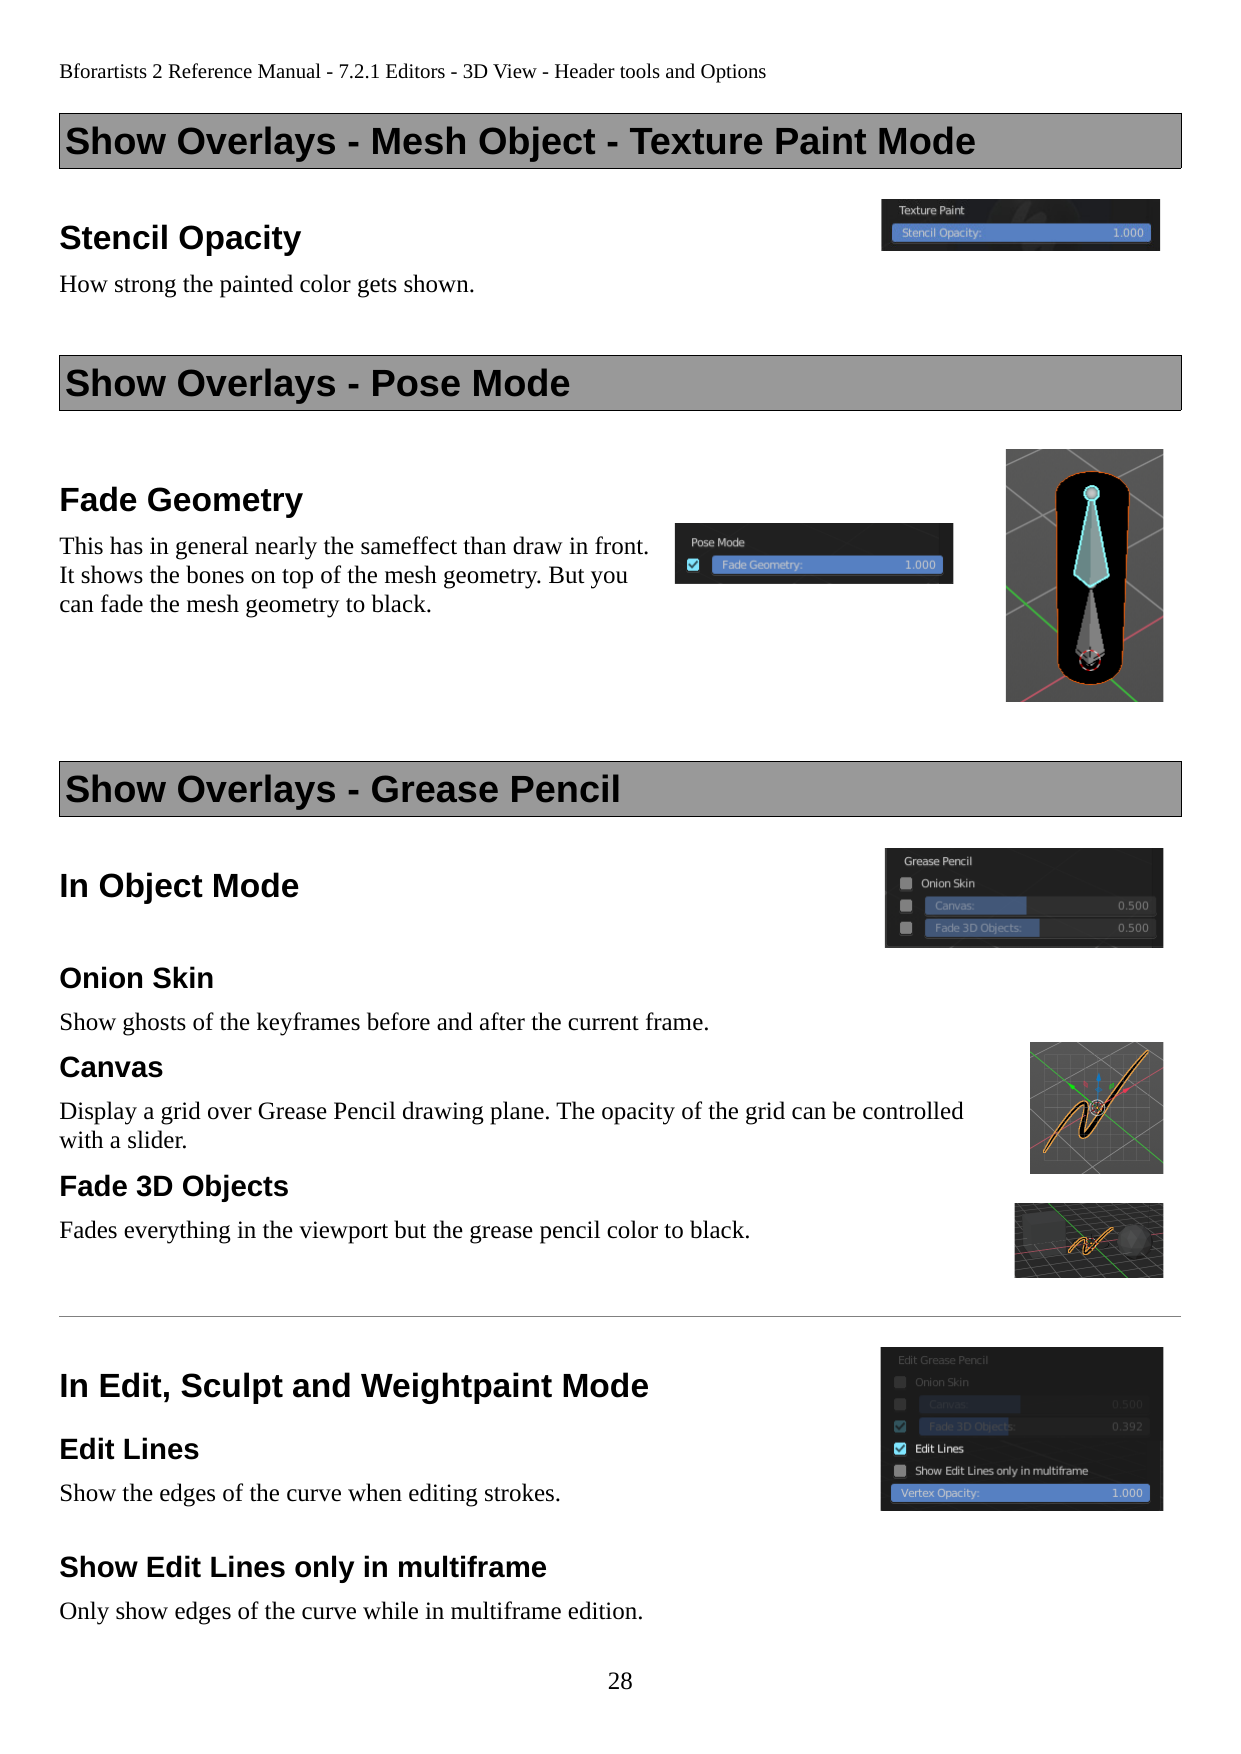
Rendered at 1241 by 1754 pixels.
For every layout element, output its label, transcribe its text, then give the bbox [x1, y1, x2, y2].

subtitle [1164, 1432, 1181, 1466]
subtitle [1164, 480, 1181, 519]
subtitle [1164, 1050, 1181, 1084]
picture [1030, 1042, 1164, 1174]
table_header Show Overlays - Pose Mode [60, 356, 1181, 410]
subtitle Show Edit Lines only in multiframe [59, 1550, 1181, 1584]
text Fades everything in the viewport but the grease pencil color to black. [59, 1215, 1014, 1243]
picture [1005, 449, 1164, 702]
subtitle In Edit, Sculpt and Weightpaint Mode [59, 1366, 880, 1405]
subtitle Fade Geometry [59, 480, 1005, 519]
text Show ghosts of the keyframes before and after the current frame. [59, 1007, 1181, 1036]
picture [1014, 1203, 1164, 1278]
subtitle Canvas [59, 1050, 1030, 1084]
subtitle [1164, 866, 1181, 905]
table_header Show Overlays - Mesh Object - Texture Paint Mode [60, 114, 1181, 168]
subtitle Onion Skin [59, 961, 1181, 994]
text Display a grid over Grease Pencil drawing plane. The opacity of the grid can be controlled with a slider. [59, 1096, 1030, 1154]
picture [674, 523, 954, 584]
picture [880, 1347, 1164, 1511]
subtitle In Object Mode [59, 866, 884, 905]
text This has in general nearly the sameffect than draw in front. It shows the bones on top of the mesh geometry. But you can fade the mesh geometry to black. [59, 531, 1005, 617]
text Only show edges of the curve while in multiframe edition. [59, 1596, 1181, 1625]
table_header Show Overlays - Grease Pencil [60, 762, 1181, 816]
picture [881, 199, 1161, 251]
text How strong the painted color gets shown. [59, 269, 1181, 297]
subtitle Fade 3D Objects [59, 1168, 1181, 1202]
picture [884, 848, 1164, 948]
text Show the edges of the curve when editing strokes. [59, 1478, 880, 1507]
subtitle Edit Lines [59, 1432, 880, 1466]
subtitle Stencil Opacity [59, 217, 1181, 256]
